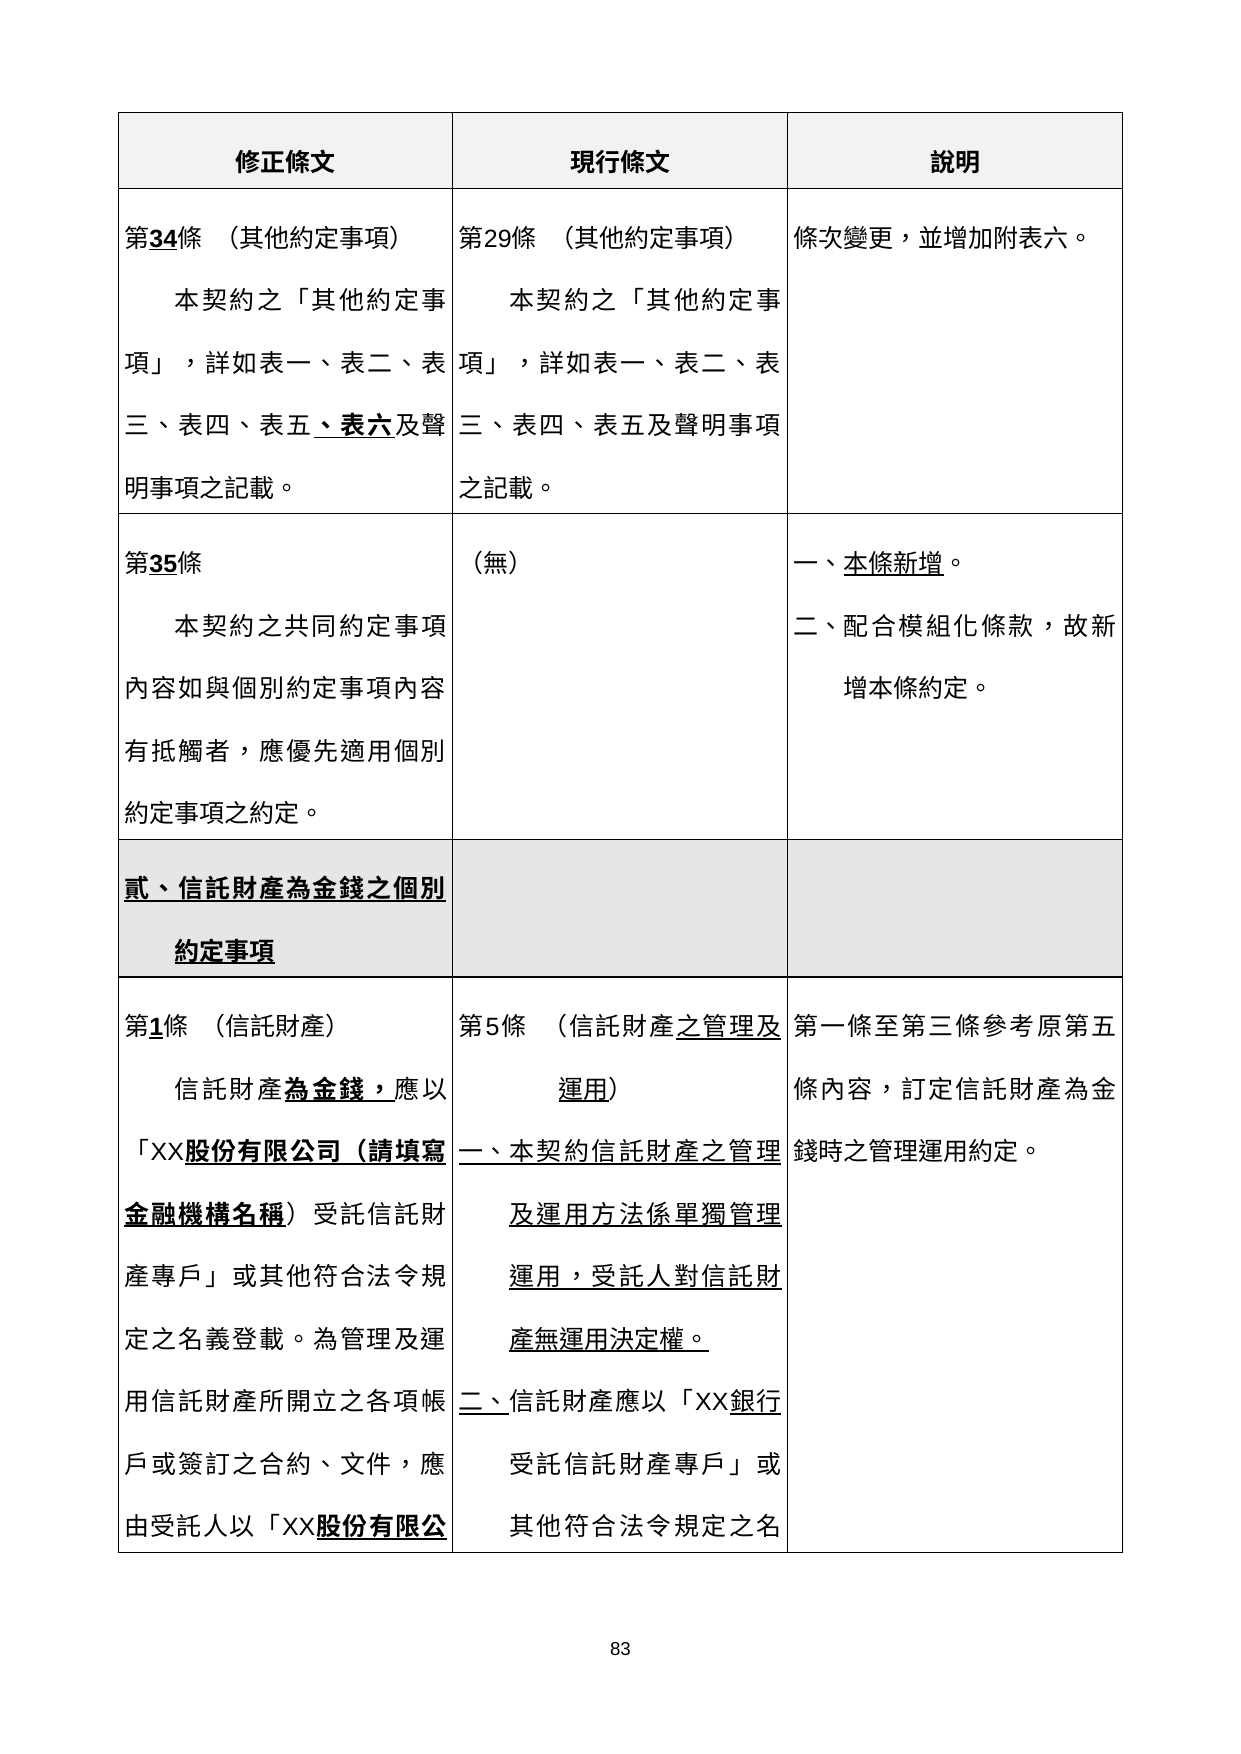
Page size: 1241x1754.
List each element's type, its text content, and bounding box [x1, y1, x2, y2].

table_cell [453, 840, 787, 976]
table_header 現行條文 [453, 113, 787, 188]
table_cell 第一條至第三條參考原第五條內容，訂定信託財產為金錢時之管理運用約定。 [788, 978, 1122, 1552]
table_cell 一、本條新增。 二、 配合模組化條款，故新增本條約定。 [788, 514, 1122, 838]
table_cell 第34條 （其他約定事項） 本契約之「其他約定事項」，詳如表一、表二、表三、表四、表五、表六及聲明事項之記載。 [119, 189, 452, 513]
table_cell （無） [453, 514, 787, 838]
table_cell 條次變更，並增加附表六。 [788, 189, 1122, 513]
table_cell 第35條 本契約之共同約定事項內容如與個別約定事項內容有抵觸者，應優先適用個別約定事項之約定。 [119, 514, 452, 838]
table_header 修正條文 [119, 113, 452, 188]
table_cell [788, 840, 1122, 976]
table_header 說明 [788, 113, 1122, 188]
table_cell 第29條 （其他約定事項） 本契約之「其他約定事項」，詳如表一、表二、表三、表四、表五及聲明事項之記載。 [453, 189, 787, 513]
table_cell 第5條 （信託財產之管理及運用） 一、 本契約信託財產之管理及運用方法係單獨管理運用，受託人對信託財產無運用決定權。 二、 信託財產應以「XX銀行受託信託財產專戶」或其他符合法令規定之名 [453, 978, 787, 1552]
table_cell 第1條 （信託財產） 信託財產為金錢，應以「XX股份有限公司（請填寫金融機構名稱）受託信託財產專戶」或其他符合法令規定之名義登載。為管理及運用信託財產所開立之各項帳戶或簽訂之合約、文件，應由受託人以「XX股份有限公 [119, 978, 452, 1552]
table_cell 貳、信託財產為金錢之個別約定事項 [119, 840, 452, 976]
